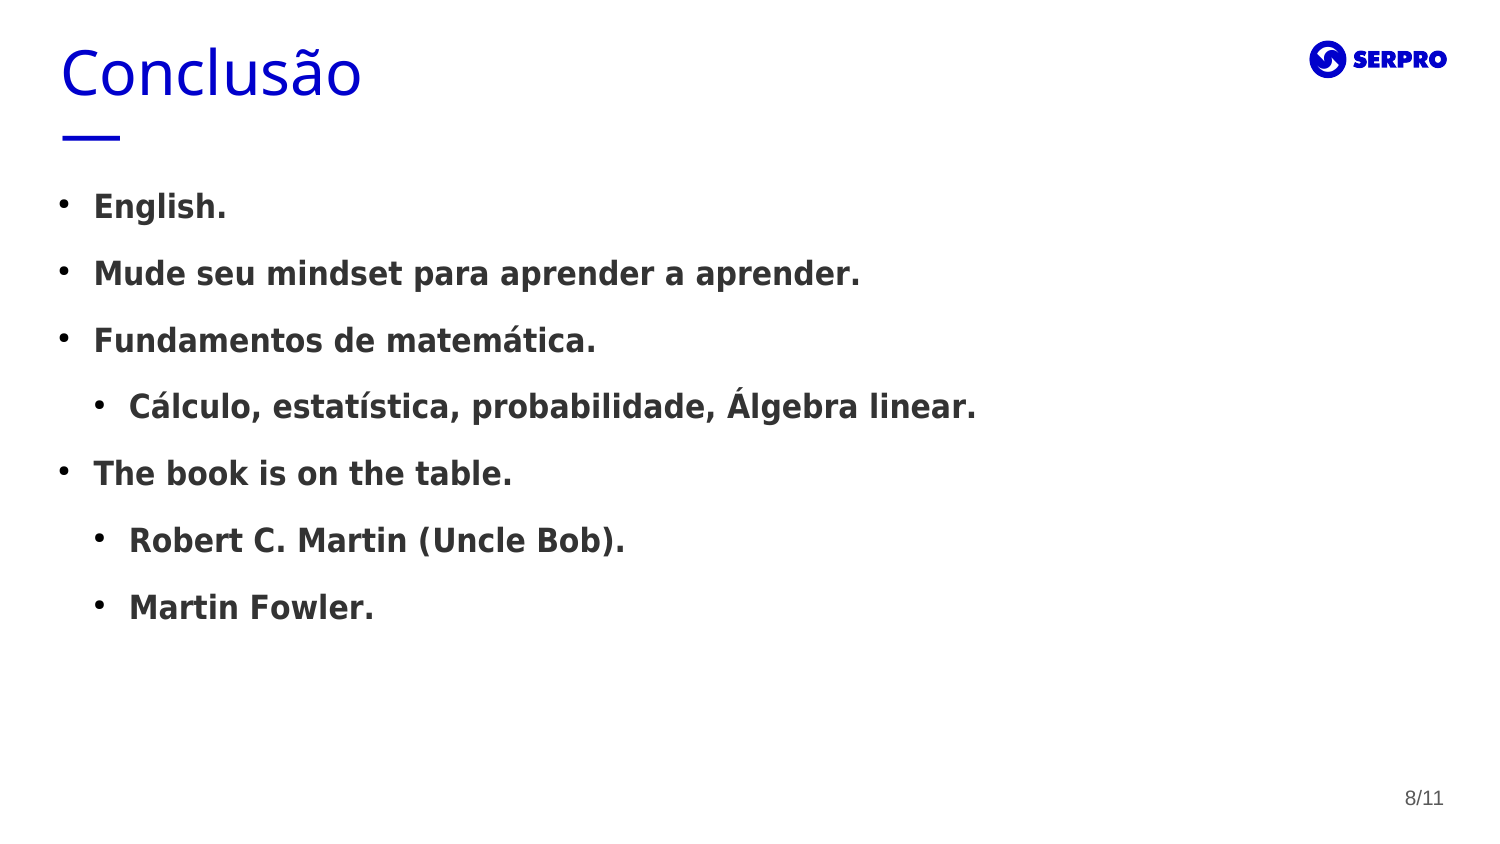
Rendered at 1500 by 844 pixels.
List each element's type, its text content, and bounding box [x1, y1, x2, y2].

slide_number 6/11 [1389, 764, 1480, 830]
picture [1306, 37, 1450, 82]
title Conclusão — [45, 32, 1191, 129]
text_box English. Mude seu mindset para aprender a aprender. Fundamentos de matemática. Cálculo, estatística, probabilidade, Álgebra linear. The book is on the table. Robert C. Martin (Uncle Bob). Martin Fowler. [58, 179, 1351, 244]
